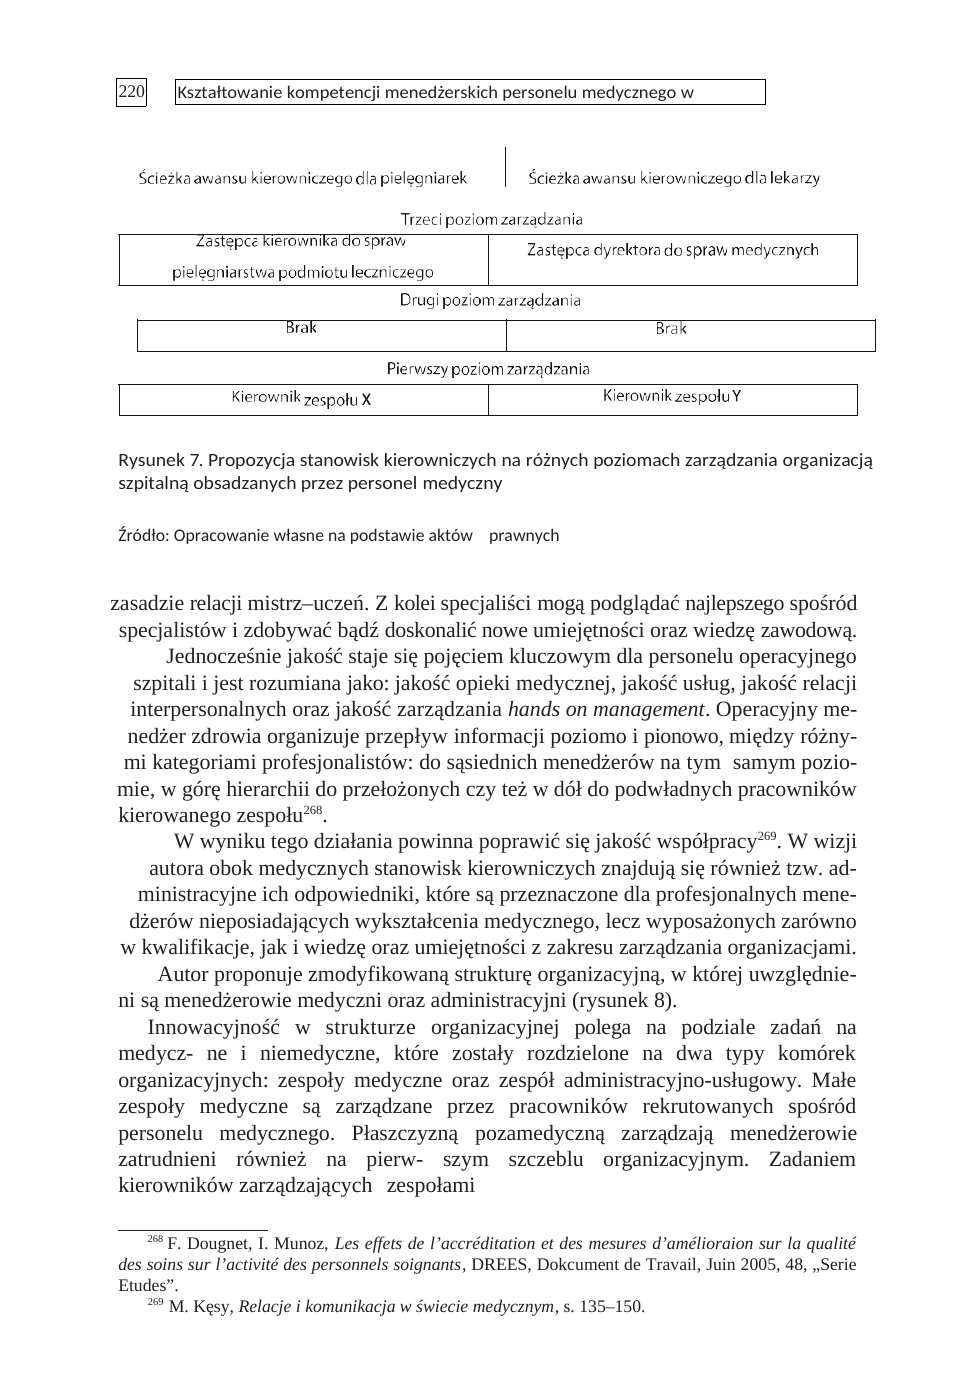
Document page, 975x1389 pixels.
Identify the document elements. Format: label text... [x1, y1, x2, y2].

picture [771, 170, 820, 187]
text 268 F. Dougnet, I. Munoz, Les effets de l’accréditation et des mesures d’amélioraion sur la qualité des soins sur l’activité des personnels soignants, DREES, Dokcument de Travail, Juin 2005, 48, „Serie Etudes”. [118, 1227, 857, 1295]
picture [196, 234, 258, 250]
picture [507, 362, 589, 378]
text W wyniku tego działania powinna poprawić się jakość współpracy269. W wizji autora obok medycznych stanowisk kierowniczych znajdują się również tzw. ad- ministracyjne ich odpowiedniki, które są przeznaczone dla profesjonalnych mene- dżerów nieposiadających wykształcenia medycznego, lecz wyposażonych zarówno w kwalifikacje, jak i wiedzę oraz umiejętności z zakresu zarządzania organizacjami. Autor proponuje zmodyfikowaną strukturę organizacyjną, w której uwzględnie- [118, 828, 857, 986]
picture [675, 389, 729, 405]
picture [745, 170, 766, 184]
picture [498, 293, 580, 309]
picture [594, 243, 660, 259]
picture [501, 212, 582, 228]
picture [139, 169, 190, 184]
picture [527, 243, 589, 259]
picture [342, 234, 360, 246]
text 269 M. Kęsy, Relacje i komunikacja w świecie medycznym, s. 135–150. [148, 1296, 873, 1316]
picture [352, 264, 433, 281]
picture [388, 362, 448, 378]
text Źródło: Opracowanie własne na podstawie aktów prawnych [118, 524, 873, 546]
picture [604, 389, 672, 401]
text kierowanego zespołu268. [118, 802, 873, 827]
picture [232, 390, 301, 402]
picture [686, 246, 728, 259]
text Rysunek 7. Propozycja stanowisk kierowniczych na różnych poziomach zarządzania organizacją szpitalną obsadzanych przez personel medyczny [118, 449, 873, 494]
picture [287, 320, 317, 333]
picture [664, 243, 682, 256]
picture [583, 171, 741, 187]
picture [279, 265, 347, 281]
picture [401, 213, 441, 225]
picture [194, 171, 352, 187]
picture [529, 169, 579, 184]
picture [657, 321, 687, 334]
text ni są menedżerowie medyczni oraz administracyjni (rysunek 8). [118, 987, 873, 1012]
picture [356, 170, 376, 185]
picture [732, 243, 818, 259]
picture [173, 264, 274, 281]
picture [304, 393, 357, 409]
picture [443, 293, 494, 309]
picture [452, 362, 503, 378]
text zasadzie relacji mistrz–uczeń. Z kolei specjaliści mogą podglądać najlepszego spośród specjalistów i zdobywać bądź doskonalić nowe umiejętności oraz wiedzę zawodową. Jednocześnie jakość staje się pojęciem kluczowym dla personelu operacyjnego szpitali i jest rozumiana jako: jakość opieki medycznej, jakość usług, jakość relacji interpersonalnych oraz jakość zarządzania hands on management. Operacyjny me- nedżer zdrowia organizuje przepływ informacji poziomo i pionowo, między różny- mi kategoriami profesjonalistów: do sąsiednich menedżerów na tym samym pozio- mie, w górę hierarchii do przełożonych czy też w dół do podwładnych pracowników [107, 590, 857, 801]
picture [381, 170, 467, 187]
picture [401, 293, 438, 309]
picture [263, 234, 337, 246]
picture [446, 213, 497, 228]
picture [364, 237, 406, 249]
text Innowacyjność w strukturze organizacyjnej polega na podziale zadań na medycz- ne i niemedyczne, które zostały rozdzielone na dwa typy komórek organizacyjnych: zespoły medyczne oraz zespół administracyjno-usługowy. Małe zespoły medyczne są zarządzane przez pracowników rekrutowanych spośród personelu medycznego. Płaszczyzną pozamedyczną zarządzają menedżerowie zatrudnieni również na pierw- szym szczeblu organizacyjnym. Zadaniem kierowników zarządzających zespołami [118, 1014, 857, 1198]
